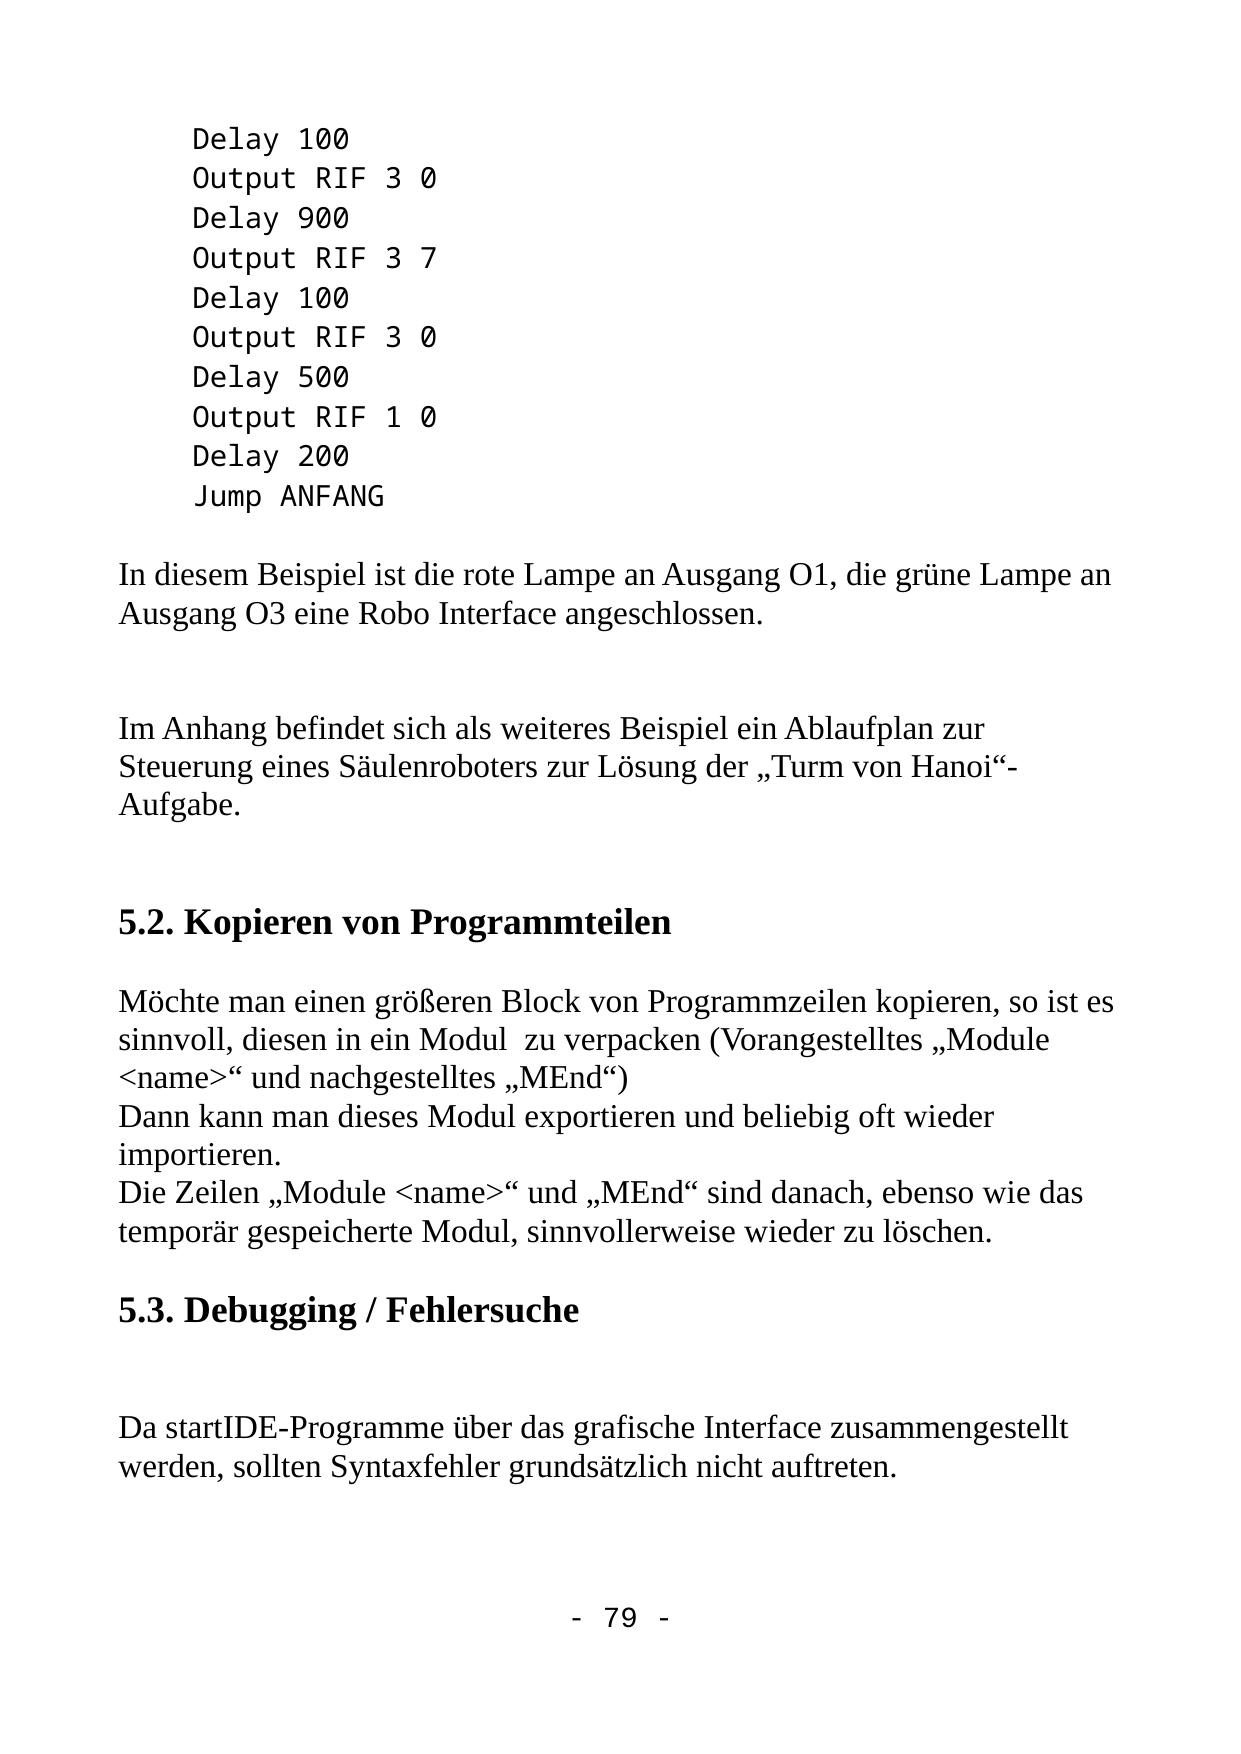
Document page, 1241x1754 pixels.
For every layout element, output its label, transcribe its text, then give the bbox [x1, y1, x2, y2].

text Delay 100 Output RIF 3 0 Delay 900 Output RIF 3 7 Delay 100 Output RIF 3 0 Delay 500 Output RIF 1 0 Delay 200 [118, 118, 1122, 475]
text 5.2. Kopieren von Programmteilen [118, 900, 1122, 943]
text Jump ANFANG [118, 475, 1122, 555]
text Da startIDE-Programme über das grafische Interface zusammengestellt werden, sollten Syntaxfehler grundsätzlich nicht auftreten. [118, 1408, 1122, 1484]
text 5.3. Debugging / Fehlersuche [118, 1288, 1122, 1331]
text Dann kann man dieses Modul exportieren und beliebig oft wieder importieren. [118, 1096, 1122, 1173]
text Im Anhang befindet sich als weiteres Beispiel ein Ablaufplan zur Steuerung eines Säulenroboters zur Lösung der „Turm von Hanoi“-Aufgabe. [118, 708, 1122, 823]
text Die Zeilen „Module <name>“ und „MEnd“ sind danach, ebenso wie das temporär gespeicherte Modul, sinnvollerweise wieder zu löschen. [118, 1173, 1122, 1249]
text In diesem Beispiel ist die rote Lampe an Ausgang O1, die grüne Lampe an Ausgang O3 eine Robo Interface angeschlossen. [118, 555, 1122, 631]
text Möchte man einen größeren Block von Programmzeilen kopieren, so ist es sinnvoll, diesen in ein Modul zu verpacken (Vorangestelltes „Module <name>“ und nachgestelltes „MEnd“) [118, 981, 1122, 1096]
